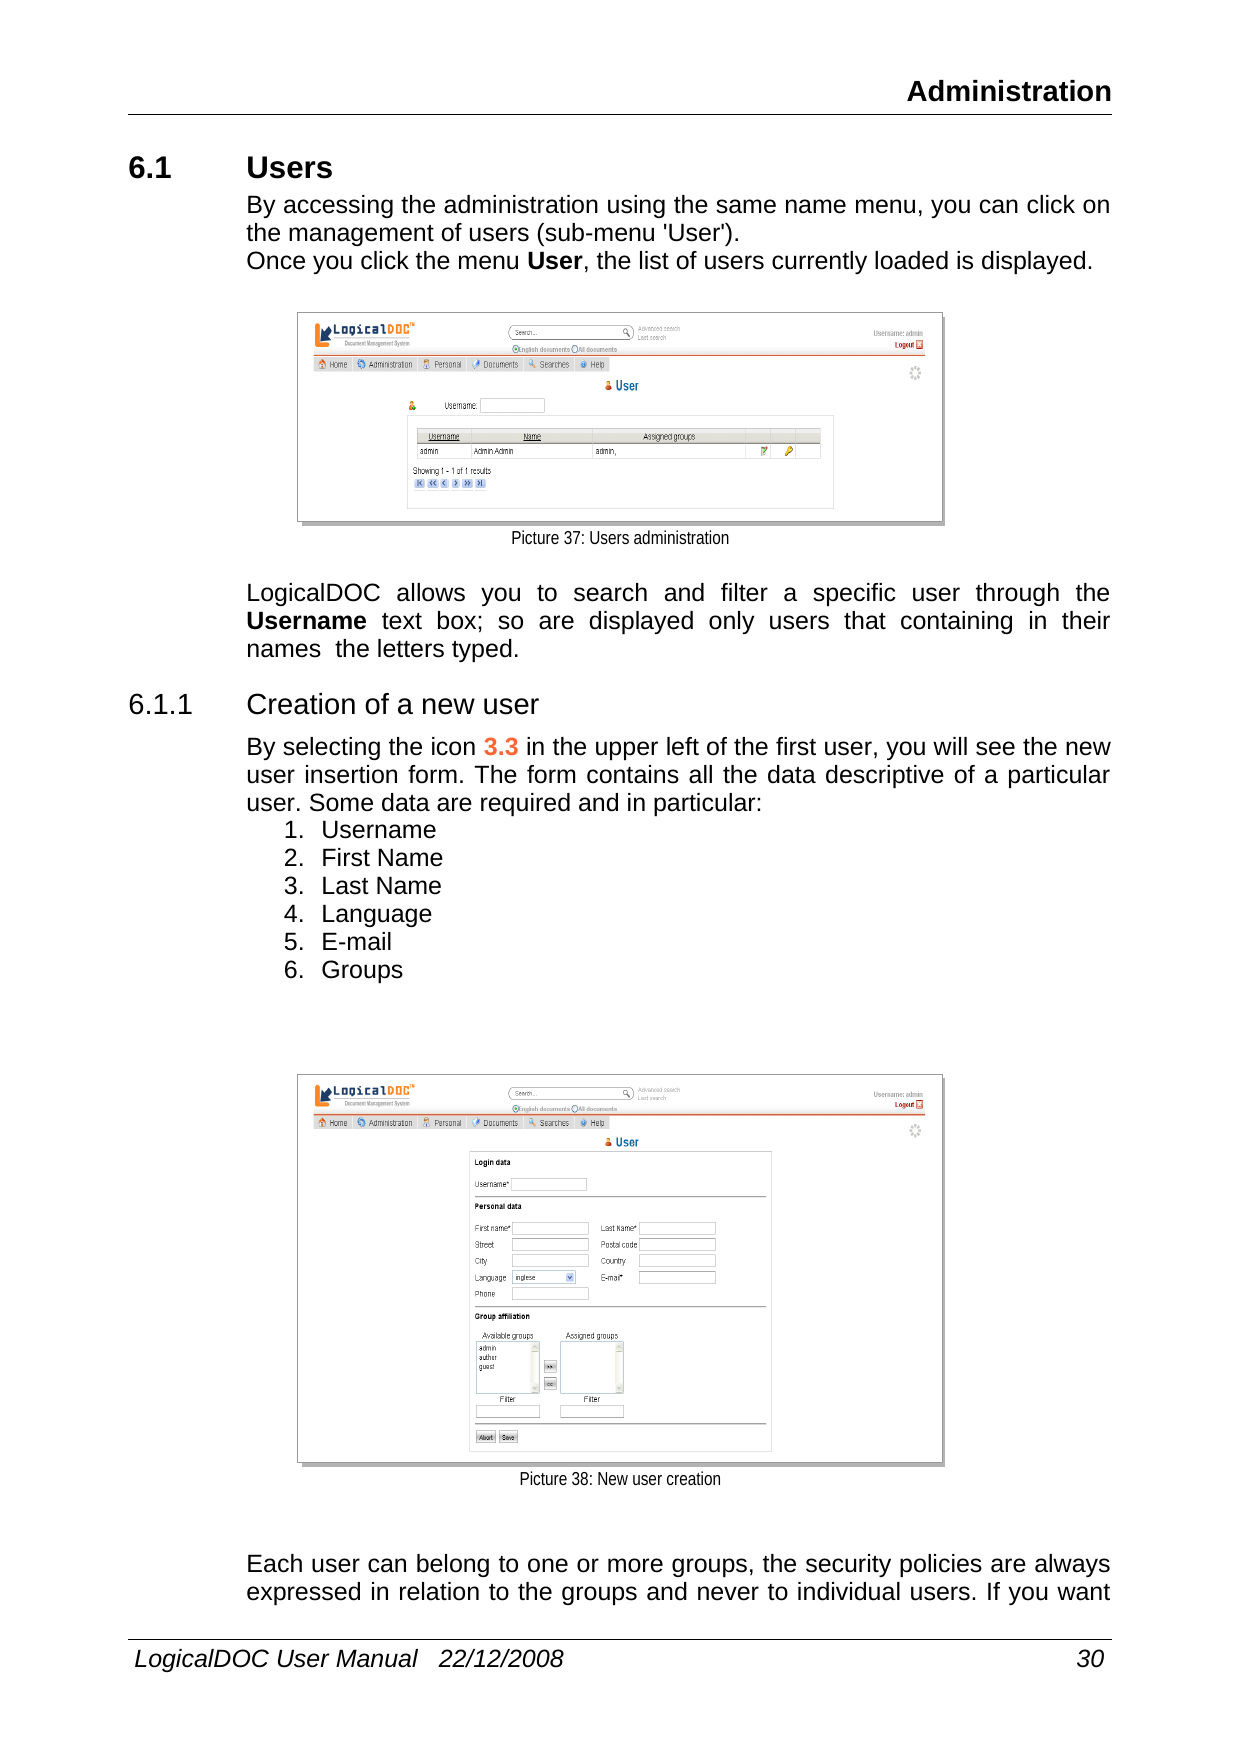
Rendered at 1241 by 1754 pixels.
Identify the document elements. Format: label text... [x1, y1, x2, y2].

list First Name [284, 844, 1112, 872]
list Last Name [284, 872, 1112, 900]
text Once you click the menu User, the list of users currently loaded is displayed. [246, 247, 1112, 275]
text By accessing the administration using the same name menu, you can click on the management of users (sub-menu 'User'). [246, 191, 1112, 247]
subtitle Users [128, 150, 1112, 185]
text Picture 38: New user creation [297, 1463, 943, 1490]
picture [313, 321, 926, 512]
subtitle Creation of a new user [128, 688, 1112, 720]
list Language [284, 900, 1112, 928]
text Each user can belong to one or more groups, the security policies are always expressed in relation to the groups and never to individual users. If you want [246, 1550, 1112, 1606]
text By selecting the icon 3.3 in the upper left of the first user, you will see the new user insertion form. The form contains all the data descriptive of a particular user. Some data are required and in particular: [246, 733, 1112, 816]
list Username [284, 816, 1112, 844]
text LogicalDOC allows you to search and filter a specific user through the Username text box; so are displayed only users that containing in their names the letters typed. [246, 275, 1112, 663]
list Groups [284, 956, 1112, 984]
text Picture 37: Users administration [297, 522, 943, 549]
list E-mail [284, 928, 1112, 956]
picture [313, 1082, 926, 1454]
